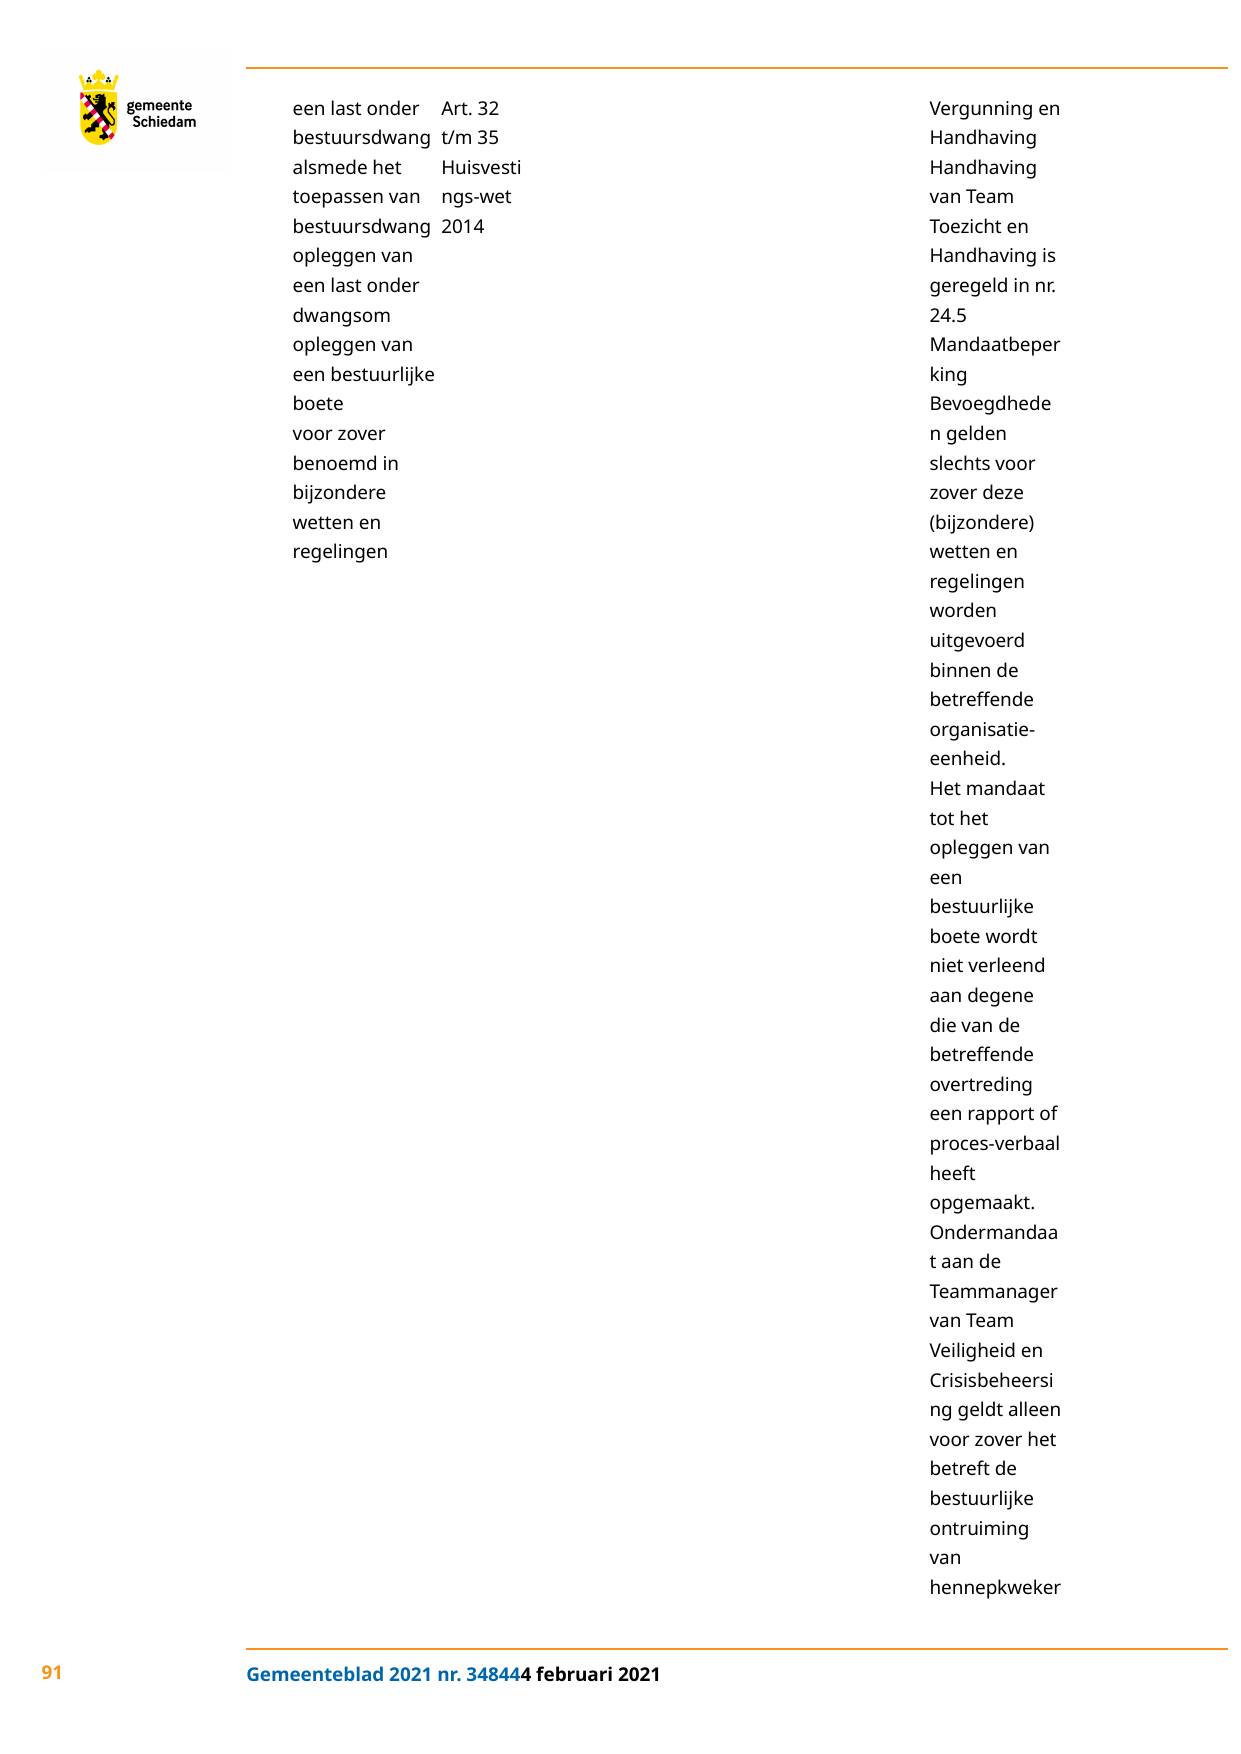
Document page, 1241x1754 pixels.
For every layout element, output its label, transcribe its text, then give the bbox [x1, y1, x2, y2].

table_cell [619, 95, 796, 1600]
table_cell [248, 95, 292, 1600]
table_cell [796, 95, 929, 1600]
table_cell een last onder bestuursdwang alsmede het toepassen van bestuursdwang opleggen van een last onder dwangsom opleggen van een bestuurlijke boete voor zover benoemd in bijzondere wetten en regelingen [293, 95, 441, 1600]
table_cell Art. 32 t/m 35 Huisvestings-wet 2014 [441, 95, 530, 1600]
picture [41, 47, 231, 172]
table_cell [530, 95, 619, 1600]
table_cell Vergunning en Handhaving Handhaving van Team Toezicht en Handhaving is geregeld in nr. 24.5 Mandaatbeperking Bevoegdheden gelden slechts voor zover deze (bijzondere) wetten en regelingen worden uitgevoerd binnen de betreffende organisatie-eenheid. Het mandaat tot het opleggen van een bestuurlijke boete wordt niet verleend aan degene die van de betreffende overtreding een rapport of proces-verbaal heeft opgemaakt. Ondermandaat aan de Teammanager van Team Veiligheid en Crisisbeheersing geldt alleen voor zover het betreft de bestuurlijke ontruiming van hennepkweker [929, 95, 1063, 1600]
